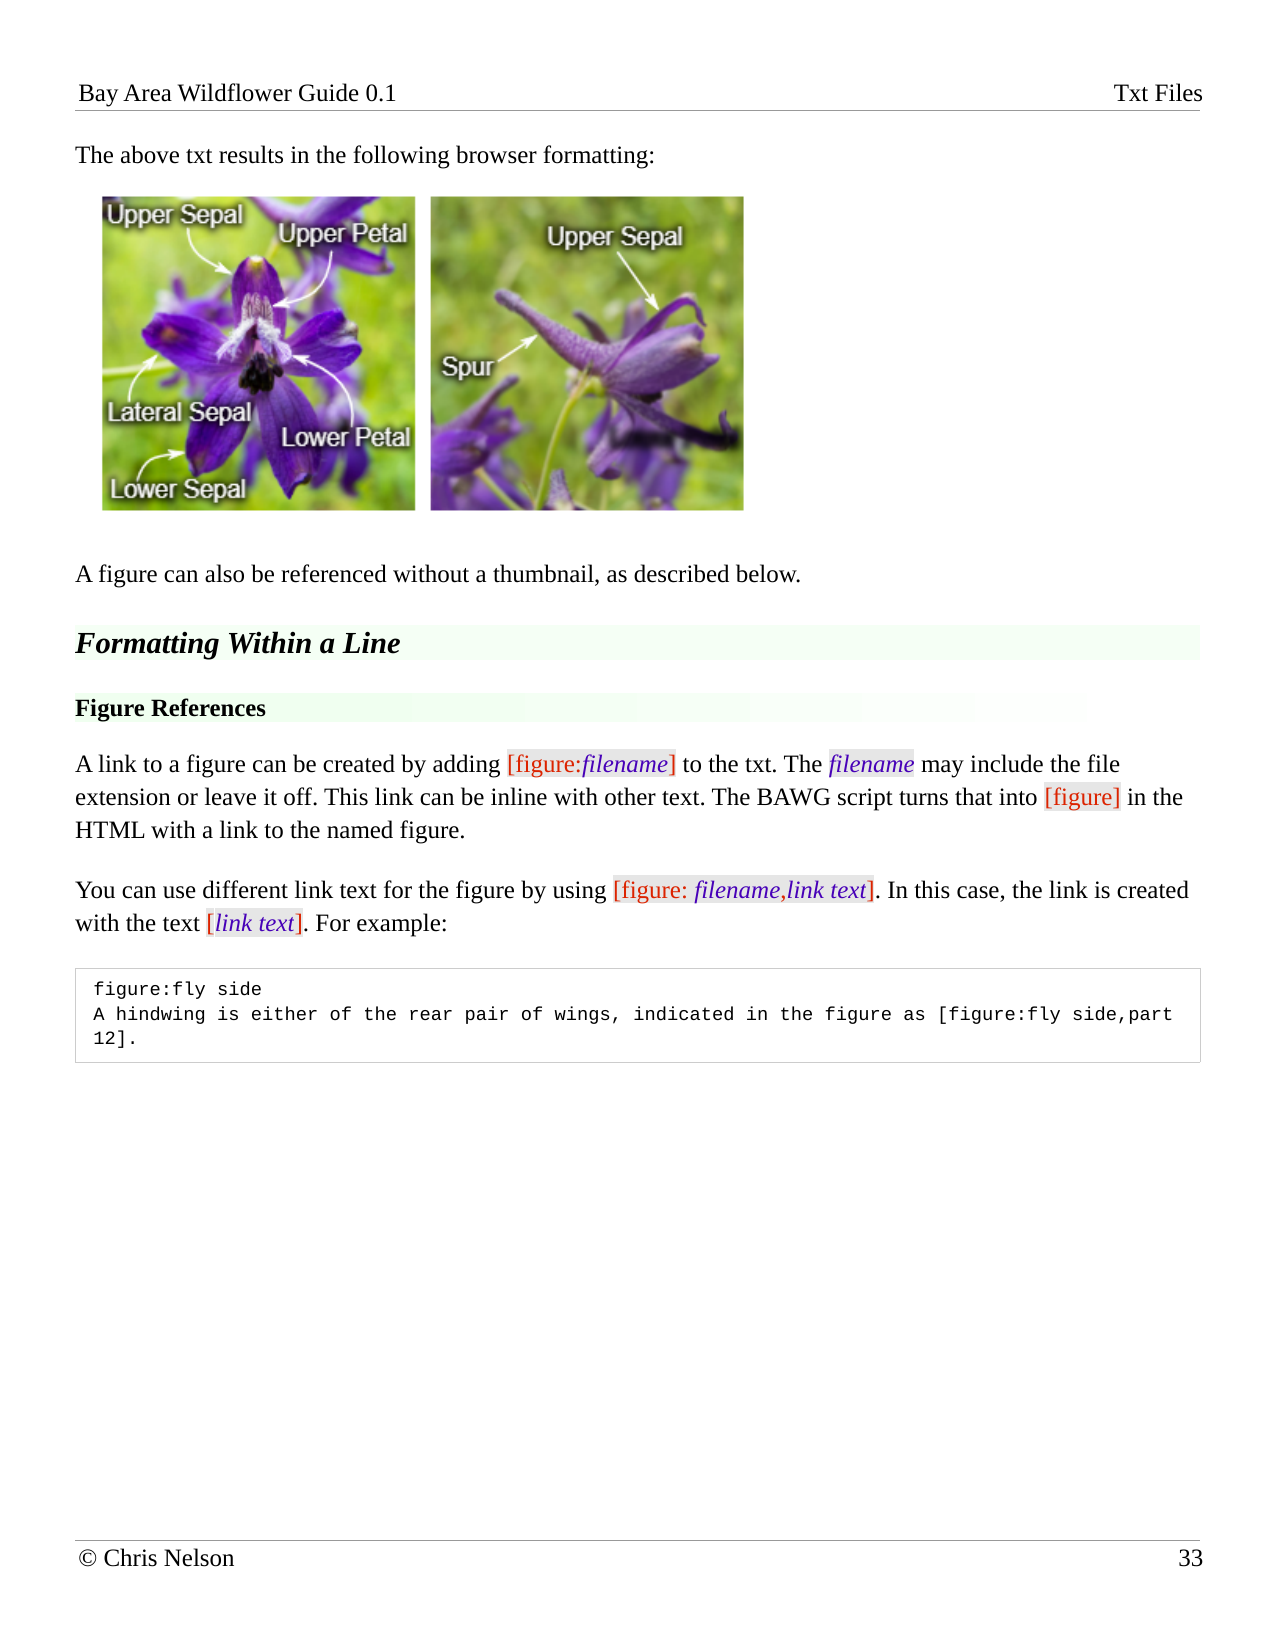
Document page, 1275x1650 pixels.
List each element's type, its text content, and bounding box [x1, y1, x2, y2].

text The above txt results in the following browser formatting: [75, 140, 1200, 169]
text A link to a figure can be created by adding [figure:filename] to the txt. The filename may include the file extension or leave it off. This link can be inline with other text. The BAWG script turns that into [figure] in the HTML with a link to the named figure. [75, 749, 1200, 843]
text figure:fly side A hindwing is either of the rear pair of wings, indicated in the figure as [figure:fly side,part 12]. [76, 969, 1200, 1062]
subtitle Figure References [75, 693, 1200, 722]
text You can use different link text for the figure by using [figure: filename,link text]. In this case, the link is created with the text [link text]. For example: [75, 875, 1200, 937]
picture [90, 178, 1185, 528]
subtitle Formatting Within a Line [75, 625, 1200, 660]
text A figure can also be referenced without a thumbnail, as described below. [75, 559, 1200, 588]
